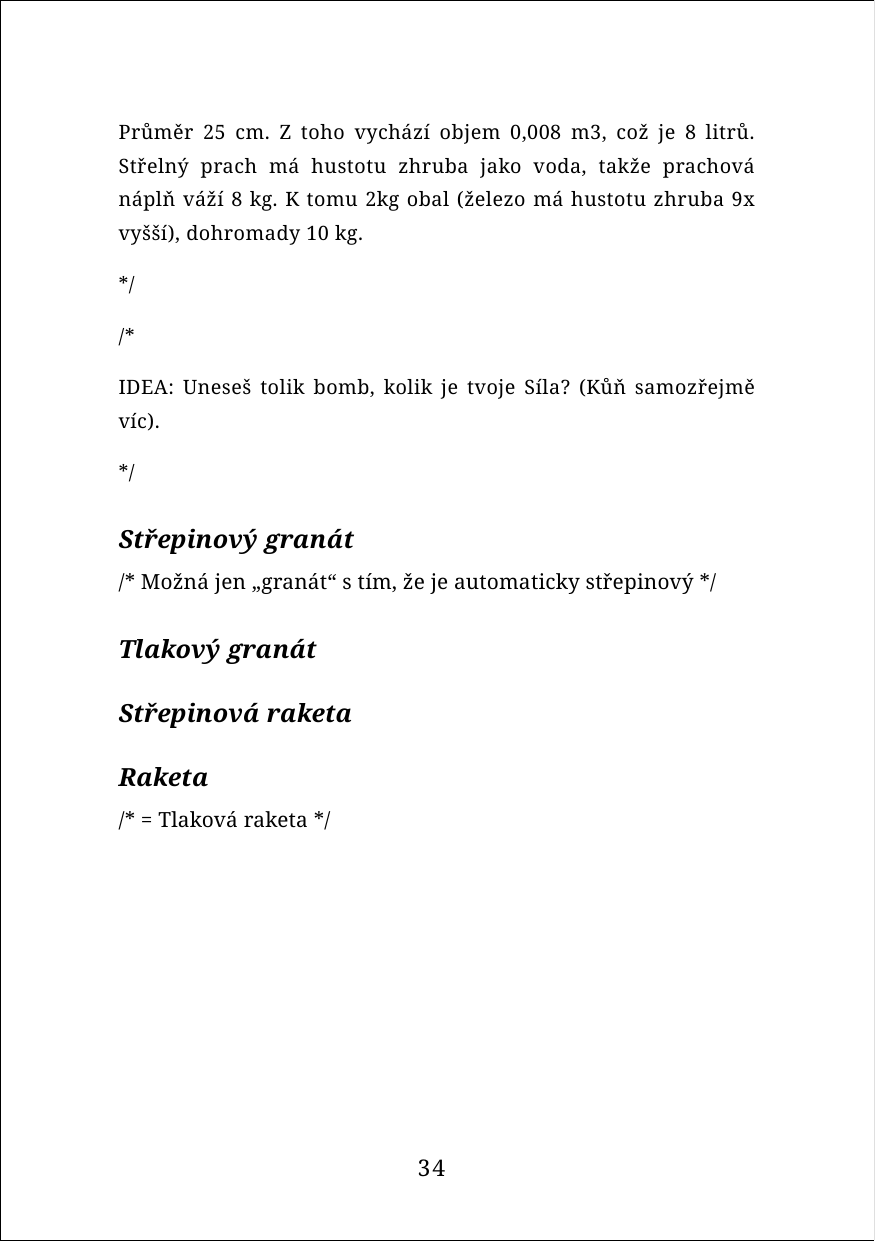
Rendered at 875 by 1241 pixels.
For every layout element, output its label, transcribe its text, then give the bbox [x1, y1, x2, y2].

text /* Možná jen „granát“ s tím, že je automaticky střepinový */ [118, 567, 756, 596]
subtitle Raketa [118, 759, 756, 793]
text */ [118, 458, 756, 485]
text /* [118, 322, 756, 349]
subtitle Tlakový granát [118, 632, 756, 666]
text Průměr 25 cm. Z toho vychází objem 0,008 m3, což je 8 litrů. Střelný prach má hustotu zhruba jako voda, takže prachová náplň váží 8 kg. K tomu 2kg obal (železo má hustotu zhruba 9x vyšší), dohromady 10 kg. [118, 118, 756, 246]
text IDEA: Uneseš tolik bomb, kolik je tvoje Síla? (Kůň samozřejmě víc). [118, 373, 756, 434]
text /* = Tlaková raketa */ [118, 805, 756, 833]
subtitle Střepinový granát [118, 521, 756, 555]
subtitle Střepinová raketa [118, 696, 756, 730]
text */ [118, 271, 756, 297]
